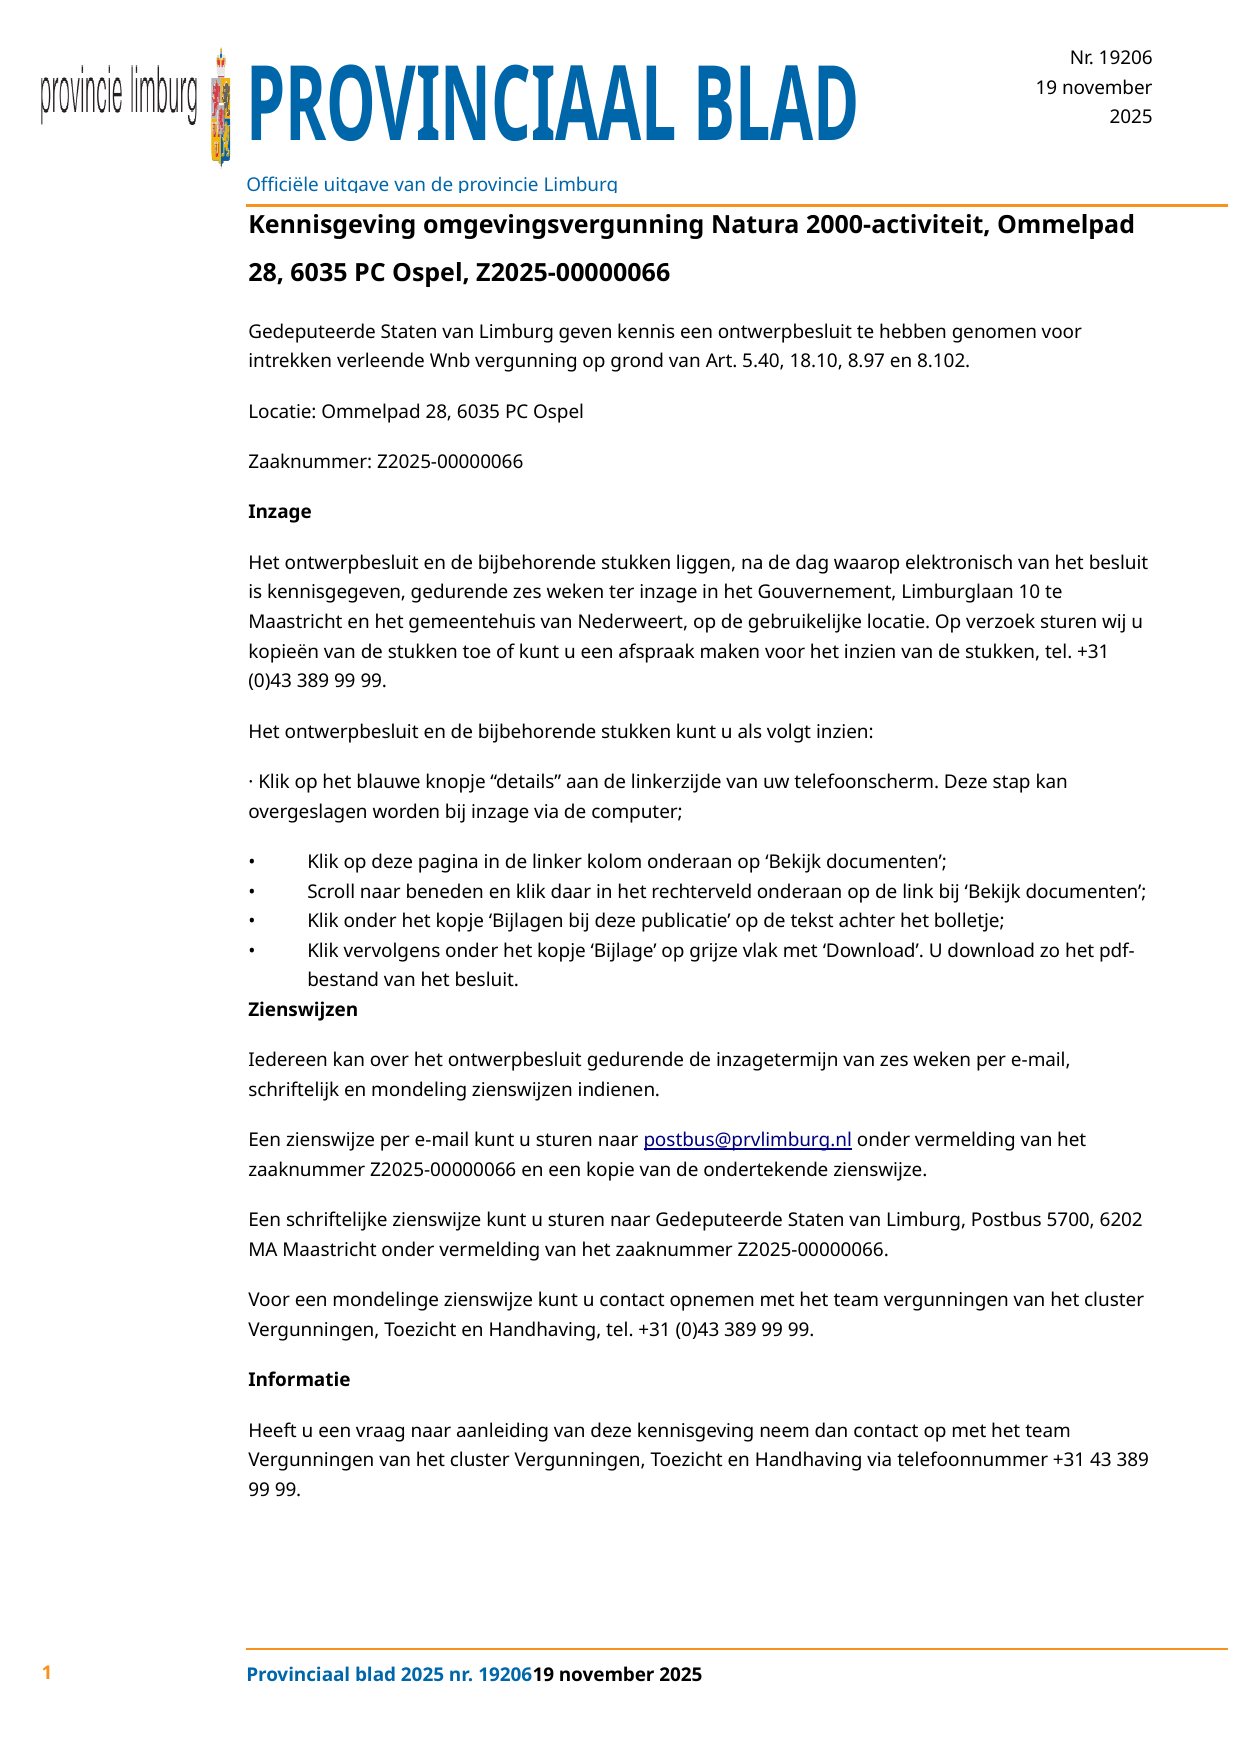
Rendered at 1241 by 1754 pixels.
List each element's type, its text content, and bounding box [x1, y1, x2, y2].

text Heeft u een vraag naar aanleiding van deze kennisgeving neem dan contact op met het team Vergunningen van het cluster Vergunningen, Toezicht en Handhaving via telefoonnummer +31 43 389 99 99. [248, 1417, 1152, 1502]
picture [41, 47, 231, 172]
text Het ontwerpbesluit en de bijbehorende stukken liggen, na de dag waarop elektronisch van het besluit is kennisgegeven, gedurende zes weken ter inzage in het Gouvernement, Limburglaan 10 te Maastricht en het gemeentehuis van Nederweert, op de gebruikelijke locatie. Op verzoek sturen wij u kopieën van de stukken toe of kunt u een afspraak maken voor het inzien van de stukken, tel. +31 (0)43 389 99 99. [248, 549, 1152, 693]
text Het ontwerpbesluit en de bijbehorende stukken kunt u als volgt inzien: [248, 718, 1152, 744]
text Zienswijzen [248, 996, 1152, 1022]
text Kennisgeving omgevingsvergunning Natura 2000-activiteit, Ommelpad 28, 6035 PC Ospel, Z2025-00000066 [248, 207, 1152, 288]
list Klik vervolgens onder het kopje ‘Bijlage’ op grijze vlak met ‘Download’. U download zo het pdf-bestand van het besluit. [248, 937, 1152, 992]
text Inzage [248, 499, 1152, 524]
text Zaaknummer: Z2025-00000066 [248, 448, 1152, 474]
text Voor een mondelinge zienswijze kunt u contact opnemen met het team vergunningen van het cluster Vergunningen, Toezicht en Handhaving, tel. +31 (0)43 389 99 99. [248, 1287, 1152, 1342]
list Scroll naar beneden en klik daar in het rechterveld onderaan op de link bij ‘Bekijk documenten’; [248, 878, 1152, 904]
text Informatie [248, 1367, 1152, 1392]
text Een zienswijze per e-mail kunt u sturen naar postbus@prvlimburg.nl onder vermelding van het zaaknummer Z2025-00000066 en een kopie van de ondertekende zienswijze. [248, 1127, 1152, 1182]
list Klik op deze pagina in de linker kolom onderaan op ‘Bekijk documenten’; [248, 848, 1152, 874]
text Een schriftelijke zienswijze kunt u sturen naar Gedeputeerde Staten van Limburg, Postbus 5700, 6202 MA Maastricht onder vermelding van het zaaknummer Z2025-00000066. [248, 1207, 1152, 1262]
text Iedereen kan over het ontwerpbesluit gedurende de inzagetermijn van zes weken per e-mail, schriftelijk en mondeling zienswijzen indienen. [248, 1047, 1152, 1102]
text Locatie: Ommelpad 28, 6035 PC Ospel [248, 398, 1152, 424]
list Klik onder het kopje ‘Bijlagen bij deze publicatie’ op de tekst achter het bolletje; [248, 907, 1152, 933]
text · Klik op het blauwe knopje “details” aan de linkerzijde van uw telefoonscherm. Deze stap kan overgeslagen worden bij inzage via de computer; [248, 768, 1152, 824]
text Gedeputeerde Staten van Limburg geven kennis een ontwerpbesluit te hebben genomen voor intrekken verleende Wnb vergunning op grond van Art. 5.40, 18.10, 8.97 en 8.102. [248, 318, 1152, 373]
